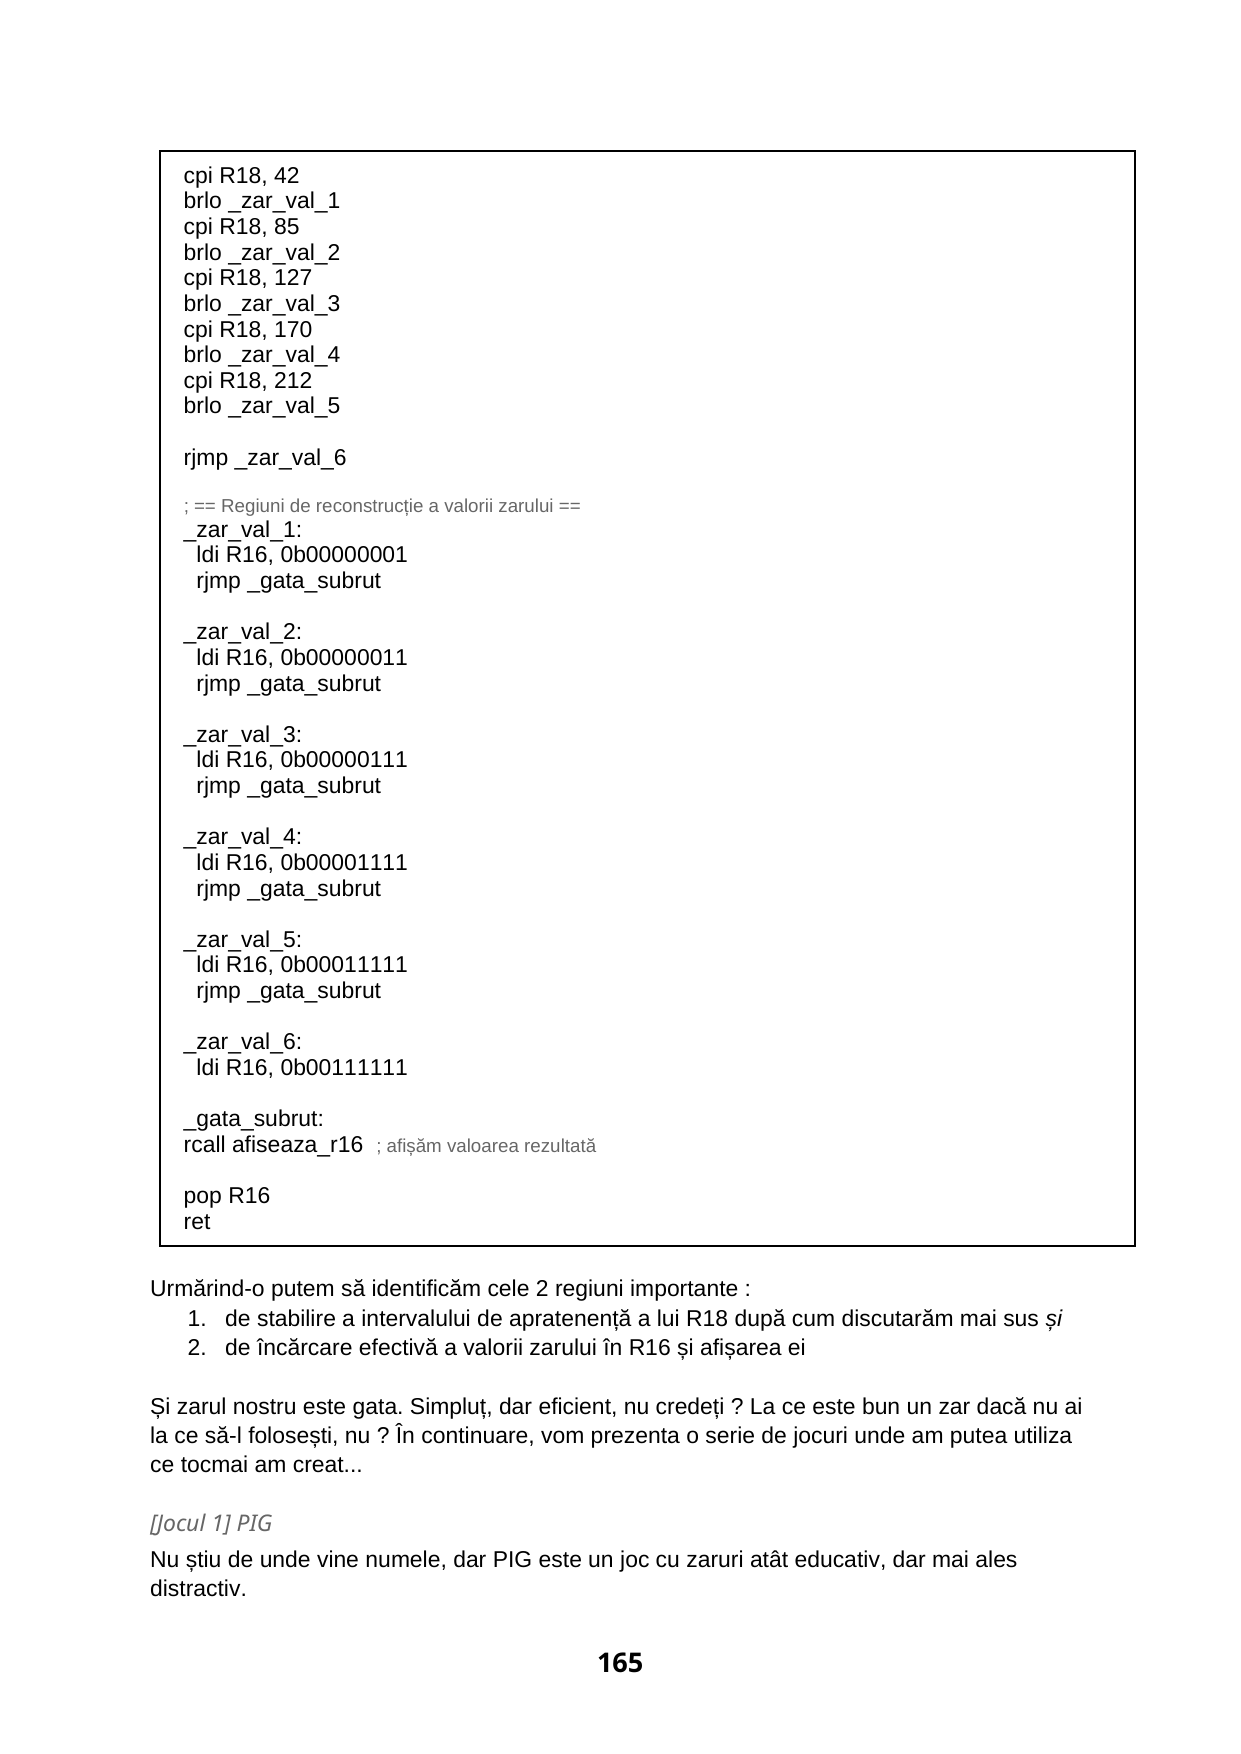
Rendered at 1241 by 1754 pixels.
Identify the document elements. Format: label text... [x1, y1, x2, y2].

text Urmărind-o putem să identificăm cele 2 regiuni importante : [150, 1276, 1090, 1302]
text Nu știu de unde vine numele, dar PIG este un joc cu zaruri atât educativ, dar mai ales distractiv. [150, 1547, 1090, 1602]
table_header cpi R18, 42 brlo _zar_val_1 cpi R18, 85 brlo _zar_val_2 cpi R18, 127 brlo _zar_val_3 cpi R18, 170 brlo _zar_val_4 cpi R18, 212 brlo _zar_val_5 rjmp _zar_val_6 ; == Regiuni de reconstrucție a valorii zarului == _zar_val_1: ldi R16, 0b00000001 rjmp _gata_subrut _zar_val_2: ldi R16, 0b00000011 rjmp _gata_subrut _zar_val_3: ldi R16, 0b00000111 rjmp _gata_subrut _zar_val_4: ldi R16, 0b00001111 rjmp _gata_subrut _zar_val_5: ldi R16, 0b00011111 rjmp _gata_subrut _zar_val_6: ldi R16, 0b00111111 _gata_subrut: rcall afiseaza_r16 ; afișăm valoarea rezultată pop R16 ret [161, 152, 1134, 1244]
list de stabilire a intervalului de apratenență a lui R18 după cum discutarăm mai sus și [187, 1305, 1090, 1331]
list de încărcare efectivă a valorii zarului în R16 și afișarea ei [187, 1335, 1090, 1360]
subtitle [Jocul 1] PIG [150, 1507, 1090, 1538]
text Și zarul nostru este gata. Simpluț, dar eficient, nu credeți ? La ce este bun un zar dacă nu ai la ce să-l folosești, nu ? În continuare, vom prezenta o serie de jocuri unde am putea utiliza ce tocmai am creat... [150, 1393, 1090, 1478]
